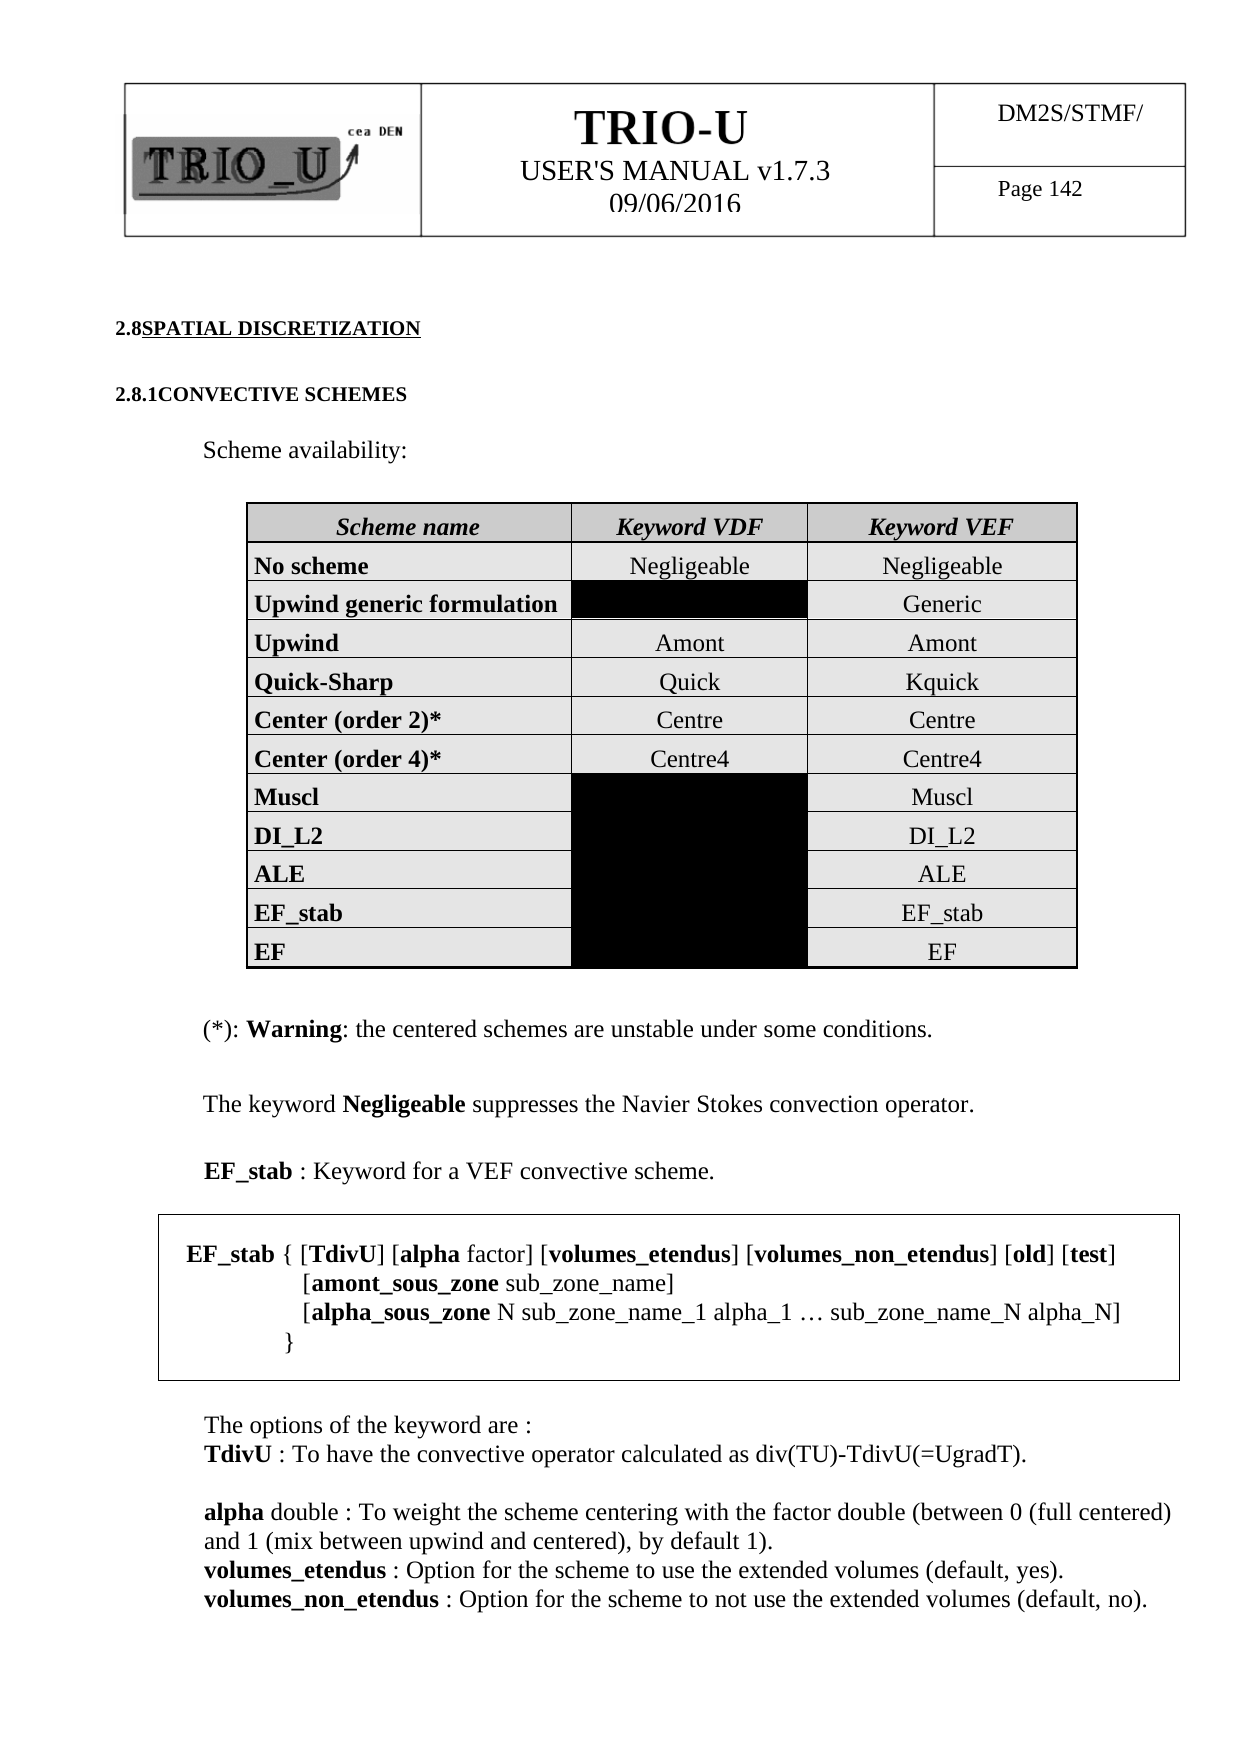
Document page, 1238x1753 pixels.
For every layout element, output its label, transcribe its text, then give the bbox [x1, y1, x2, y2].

text volumes_etendus : Option for the scheme to use the extended volumes (default, yes). [204, 1555, 1196, 1584]
table_cell DI_L2 [808, 812, 1076, 850]
table_cell Amont [572, 620, 807, 657]
text The options of the keyword are : [204, 1409, 1196, 1439]
text volumes_non_etendus : Option for the scheme to not use the extended volumes (default, no). [204, 1584, 1196, 1613]
table_cell EF_stab [808, 889, 1076, 927]
table_header Keyword VDF [572, 504, 807, 541]
table_header Scheme name [248, 504, 571, 541]
table_cell ALE [248, 851, 571, 888]
text alpha double : To weight the scheme centering with the factor double (between 0 (full centered) and 1 (mix between upwind and centered), by default 1). [204, 1497, 1196, 1555]
table_header EF_stab { [TdivU] [alpha factor] [volumes_etendus] [volumes_non_etendus] [old] [test] [amont_sous_zone sub_zone_name] [alpha_sous_zone N sub_zone_name_1 alpha_1 … sub_zone_name_N alpha_N] } [159, 1215, 1179, 1379]
table_cell [572, 929, 807, 966]
table_cell DI_L2 [248, 812, 571, 850]
text EF_stab : Keyword for a VEF convective scheme. [204, 1156, 1196, 1185]
table_cell Muscl [808, 774, 1076, 811]
subtitle SPATIAL DISCRETIZATION [115, 316, 1164, 340]
table_cell Quick-Sharp [248, 658, 571, 696]
table_cell Negligeable [572, 543, 807, 580]
text Scheme availability: [203, 427, 1165, 464]
table_header Keyword VEF [808, 504, 1076, 541]
table_cell No scheme [248, 543, 571, 580]
table_cell Kquick [808, 658, 1076, 696]
text (*): Warning: the centered schemes are unstable under some conditions. [203, 1006, 1165, 1043]
text The keyword Negligeable suppresses the Navier Stokes convection operator. [203, 1081, 1165, 1118]
table_cell Center (order 4)* [248, 735, 571, 773]
table_cell [572, 581, 807, 618]
table_cell Centre [572, 697, 807, 734]
table_cell ALE [808, 851, 1076, 888]
table_cell EF_stab [248, 889, 571, 927]
table_cell Center (order 2)* [248, 697, 571, 734]
table_cell Quick [572, 658, 807, 696]
table_cell Muscl [248, 774, 571, 811]
table_cell Centre4 [572, 735, 807, 773]
table_cell EF [808, 928, 1076, 966]
subtitle CONVECTIVE SCHEMES [115, 382, 1164, 406]
table_cell Upwind generic formulation [248, 581, 571, 618]
table_cell Generic [808, 581, 1076, 618]
table_cell Centre4 [808, 735, 1076, 773]
table_cell Amont [808, 620, 1076, 657]
table_cell Centre [808, 697, 1076, 734]
table_cell Negligeable [808, 543, 1076, 580]
table_cell [572, 851, 807, 888]
text TdivU : To have the convective operator calculated as div(TU)-TdivU(=UgradT). [204, 1439, 1196, 1468]
table_cell [572, 812, 807, 850]
table_cell [572, 889, 807, 927]
table_cell EF [248, 928, 571, 966]
table_cell [572, 774, 807, 811]
table_cell Upwind [248, 620, 571, 657]
